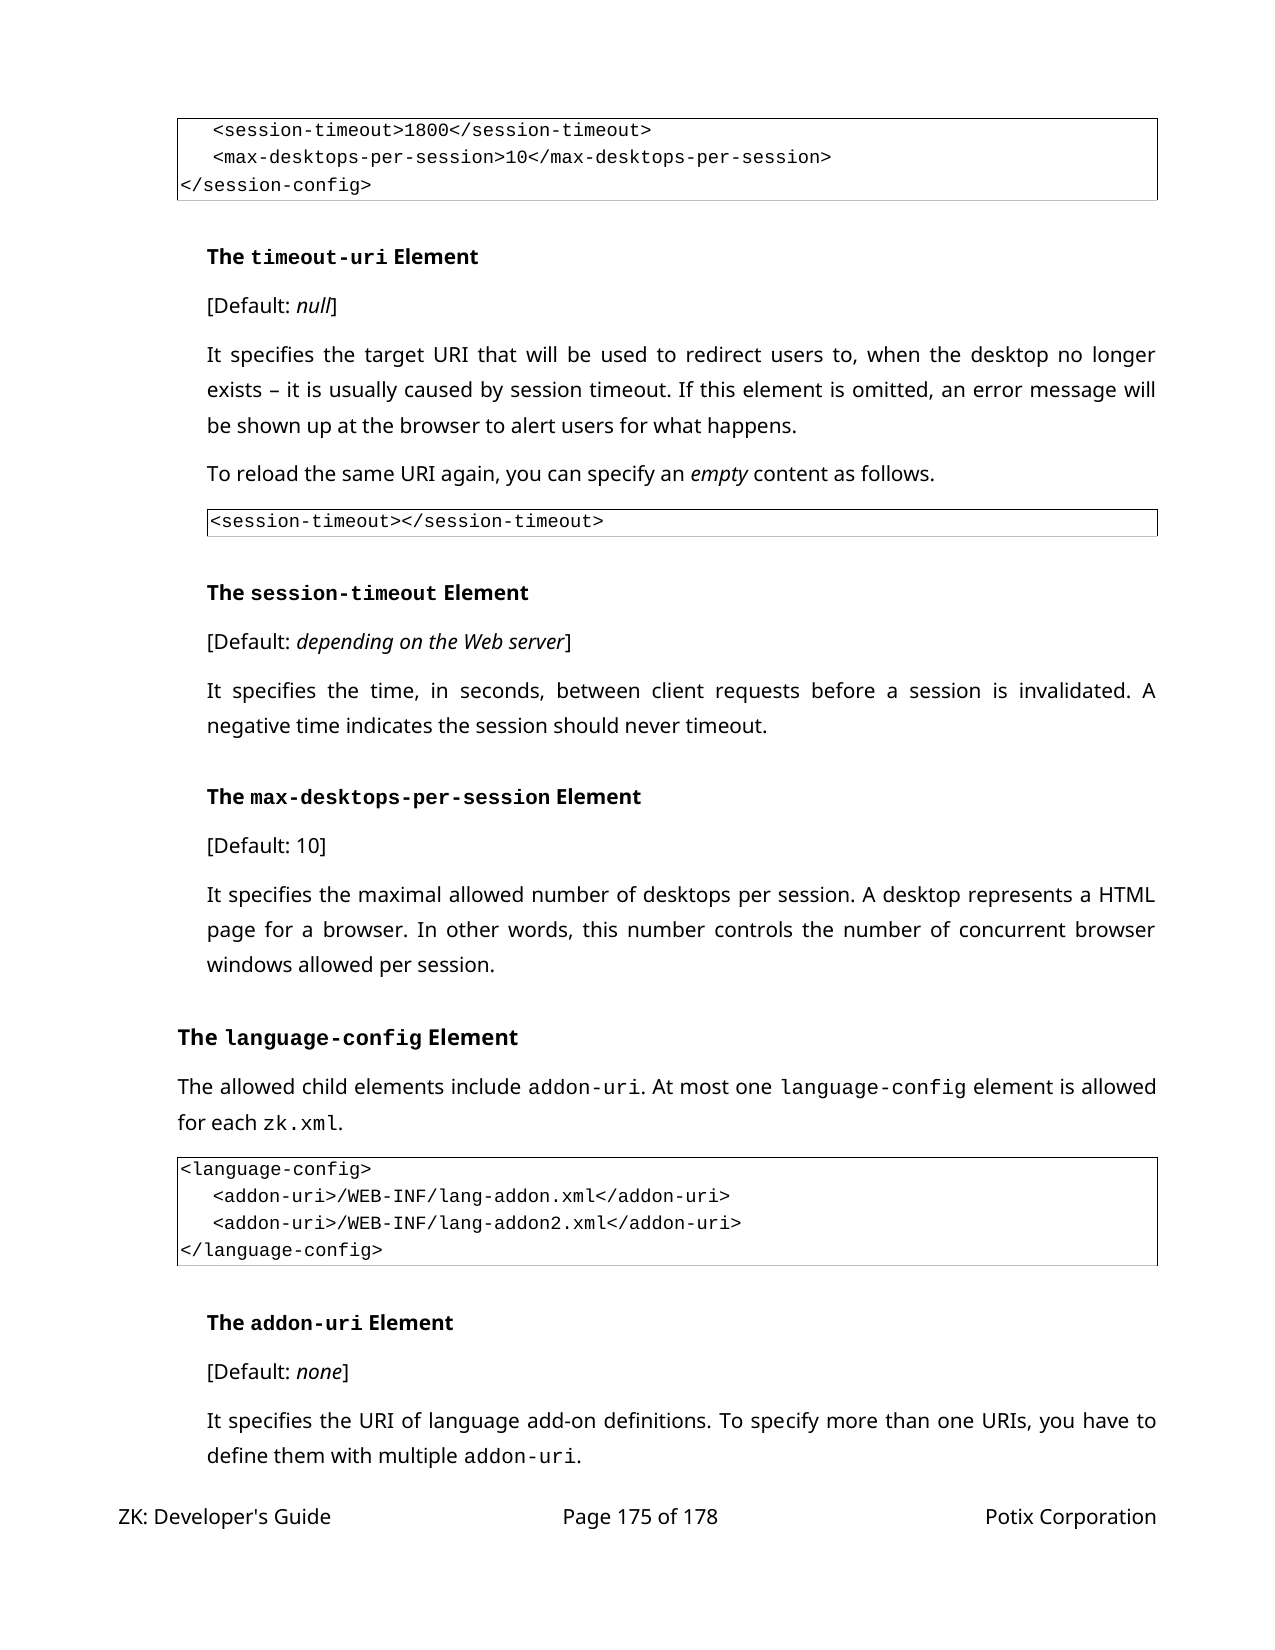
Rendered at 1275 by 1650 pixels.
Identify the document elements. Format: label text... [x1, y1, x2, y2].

text <session-timeout>1800</session-timeout> [178, 119, 1157, 142]
text <addon-uri>/WEB-INF/lang-addon2.xml</addon-uri> [178, 1211, 1157, 1235]
subtitle The timeout-uri Element [207, 242, 1157, 271]
subtitle The language-config Element [177, 1021, 1157, 1051]
text It specifies the target URI that will be used to redirect users to, when the desktop no longer exists – it is usually caused by session timeout. If this element is omitted, an error message will be shown up at the browser to alert users for what happens. [207, 340, 1157, 439]
subtitle The session-timeout Element [207, 578, 1157, 607]
text [Default: 10] [207, 831, 1157, 859]
text </session-config> [178, 172, 1157, 200]
text <addon-uri>/WEB-INF/lang-addon.xml</addon-uri> [178, 1184, 1157, 1208]
text It specifies the time, in seconds, between client requests before a session is invalidated. A negative time indicates the session should never timeout. [207, 676, 1157, 740]
text </language-config> [178, 1238, 1157, 1265]
text <session-timeout></session-timeout> [208, 510, 1157, 536]
subtitle The addon-uri Element [207, 1308, 1157, 1337]
text To reload the same URI again, you can specify an empty content as follows. [207, 459, 1157, 488]
text <max-desktops-per-session>10</max-desktops-per-session> [178, 145, 1157, 169]
text [Default: none] [207, 1357, 1157, 1386]
text [Default: depending on the Web server] [207, 627, 1157, 656]
subtitle The max-desktops-per-session Element [207, 782, 1157, 811]
text <language-config> [178, 1158, 1157, 1181]
text [Default: null] [207, 291, 1157, 320]
text It specifies the URI of language add-on definitions. To specify more than one URIs, you have to define them with multiple addon-uri. [207, 1406, 1157, 1470]
text It specifies the maximal allowed number of desktops per session. A desktop represents a HTML page for a browser. In other words, this number controls the number of concurrent browser windows allowed per session. [207, 880, 1157, 979]
text The allowed child elements include addon-uri. At most one language-config element is allowed for each zk.xml. [177, 1072, 1157, 1136]
